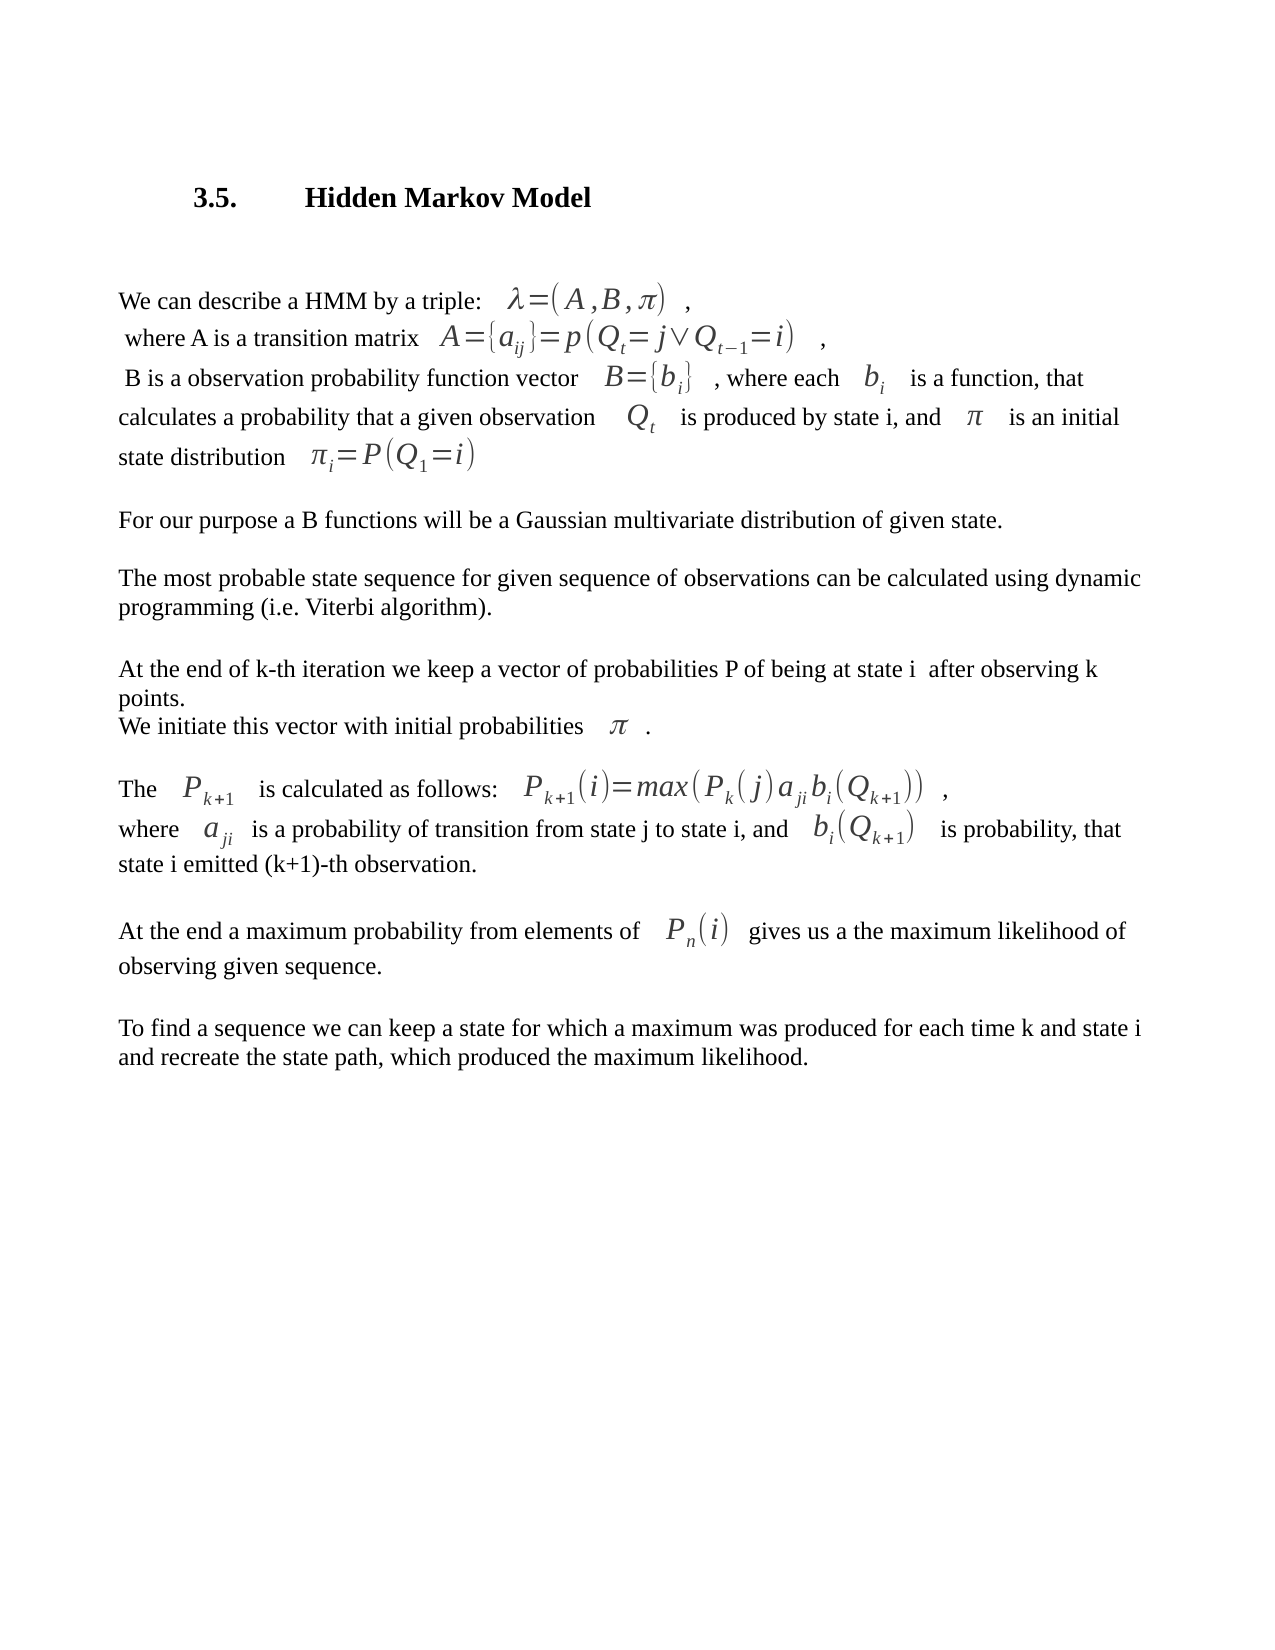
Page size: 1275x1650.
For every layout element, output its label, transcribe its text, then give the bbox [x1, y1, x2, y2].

text We can describe a HMM by a triple: , [118, 281, 1157, 318]
text At the end a maximum probability from elements of gives us a the maximum likelihood of observing given sequence. [118, 911, 1157, 979]
text At the end of k-th iteration we keep a vector of probabilities P of being at state i after observing k points. [118, 654, 1157, 711]
text We initiate this vector with initial probabilities . [118, 711, 1157, 740]
text For our purpose a B functions will be a Gaussian multivariate distribution of given state. [118, 505, 1157, 534]
text where is a probability of transition from state j to state i, and is probability, that state i emitted (k+1)-th observation. [118, 809, 1157, 877]
text To find a sequence we can keep a state for which a maximum was produced for each time k and state i and recreate the state path, which produced the maximum likelihood. [118, 1013, 1157, 1071]
text The is calculated as follows: , [118, 769, 1157, 809]
text The most probable state sequence for given sequence of observations can be calculated using dynamic programming (i.e. Viterbi algorithm). [118, 563, 1157, 620]
text B is a observation probability function vector , where each is a function, that calculates a probability that a given observation is produced by state i, and is an initial state distribution [118, 358, 1157, 477]
list Hidden Markov Model [193, 180, 1157, 214]
text where A is a transition matrix , [118, 318, 1157, 358]
